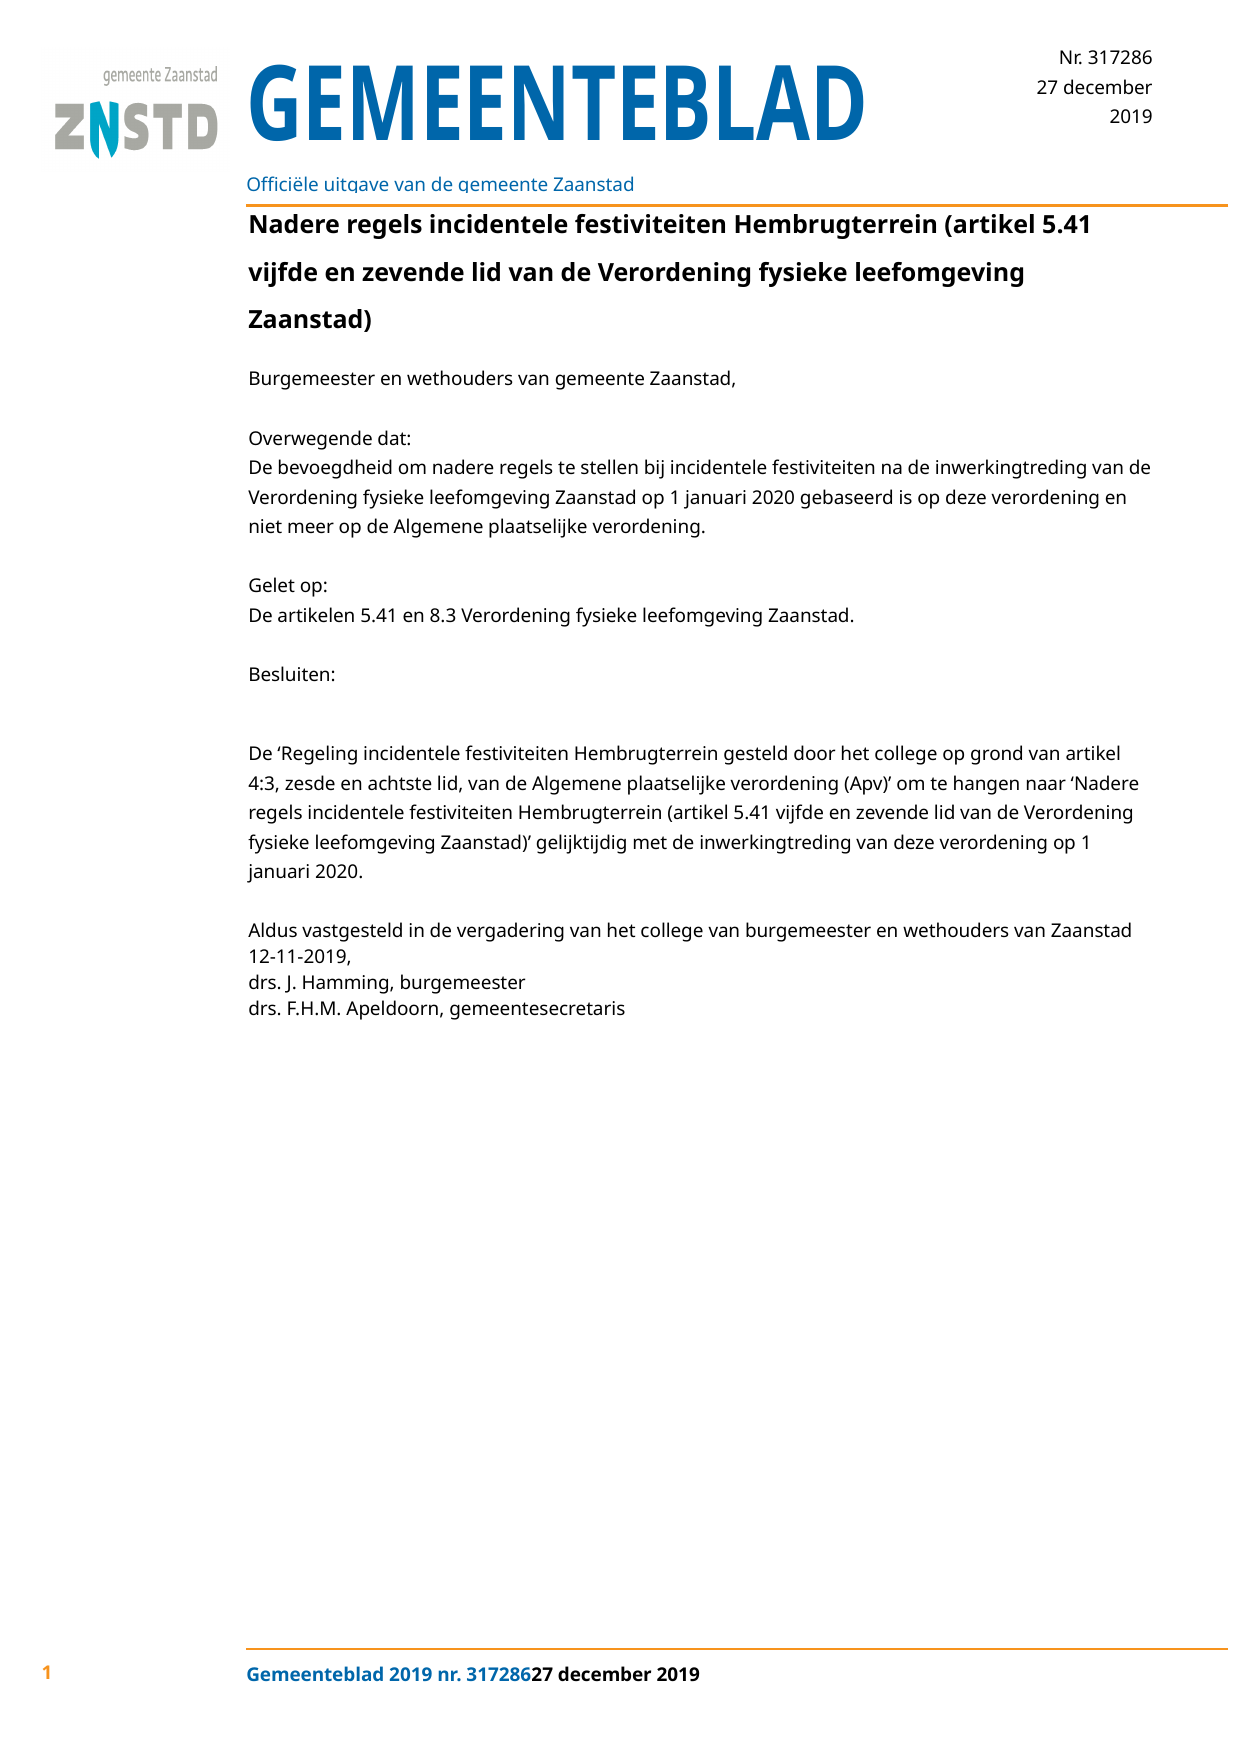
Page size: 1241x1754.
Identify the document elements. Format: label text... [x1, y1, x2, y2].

text Besluiten: [248, 661, 1152, 687]
text De artikelen 5.41 en 8.3 Verordening fysieke leefomgeving Zaanstad. [248, 602, 1152, 628]
picture [41, 47, 231, 172]
text De ‘Regeling incidentele festiviteiten Hembrugterrein gesteld door het college op grond van artikel 4:3, zesde en achtste lid, van de Algemene plaatselijke verordening (Apv)’ om te hangen naar ‘Nadere regels incidentele festiviteiten Hembrugterrein (artikel 5.41 vijfde en zevende lid van de Verordening fysieke leefomgeving Zaanstad)’ gelijktijdig met de inwerkingtreding van deze verordening op 1 januari 2020. [248, 740, 1152, 884]
text Burgemeester en wethouders van gemeente Zaanstad, [248, 366, 1152, 391]
text drs. J. Hamming, burgemeester [248, 969, 1152, 995]
text Aldus vastgesteld in de vergadering van het college van burgemeester en wethouders van Zaanstad 12-11-2019, [248, 918, 1152, 969]
text De bevoegdheid om nadere regels te stellen bij incidentele festiviteiten na de inwerkingtreding van de Verordening fysieke leefomgeving Zaanstad op 1 januari 2020 gebaseerd is op deze verordening en niet meer op de Algemene plaatselijke verordening. [248, 454, 1152, 539]
text drs. F.H.M. Apeldoorn, gemeentesecretaris [248, 995, 1152, 1021]
text Gelet op: [248, 573, 1152, 598]
text Overwegende dat: [248, 425, 1152, 450]
text Nadere regels incidentele festiviteiten Hembrugterrein (artikel 5.41 vijfde en zevende lid van de Verordening fysieke leefomgeving Zaanstad) [248, 207, 1152, 336]
